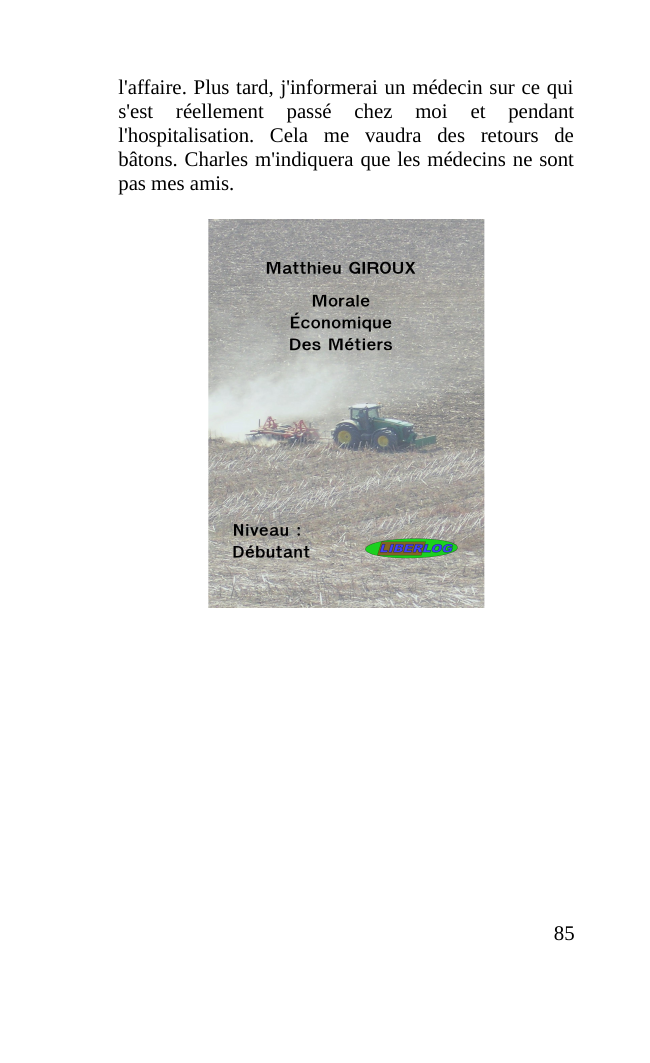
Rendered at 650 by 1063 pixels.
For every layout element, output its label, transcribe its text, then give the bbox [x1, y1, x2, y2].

text l'affaire. Plus tard, j'informerai un médecin sur ce qui s'est réellement passé chez moi et pendant l'hospitalisation. Cela me vaudra des retours de bâtons. Charles m'indiquera que les médecins ne sont pas mes amis. [118, 75, 574, 195]
picture [208, 219, 485, 608]
